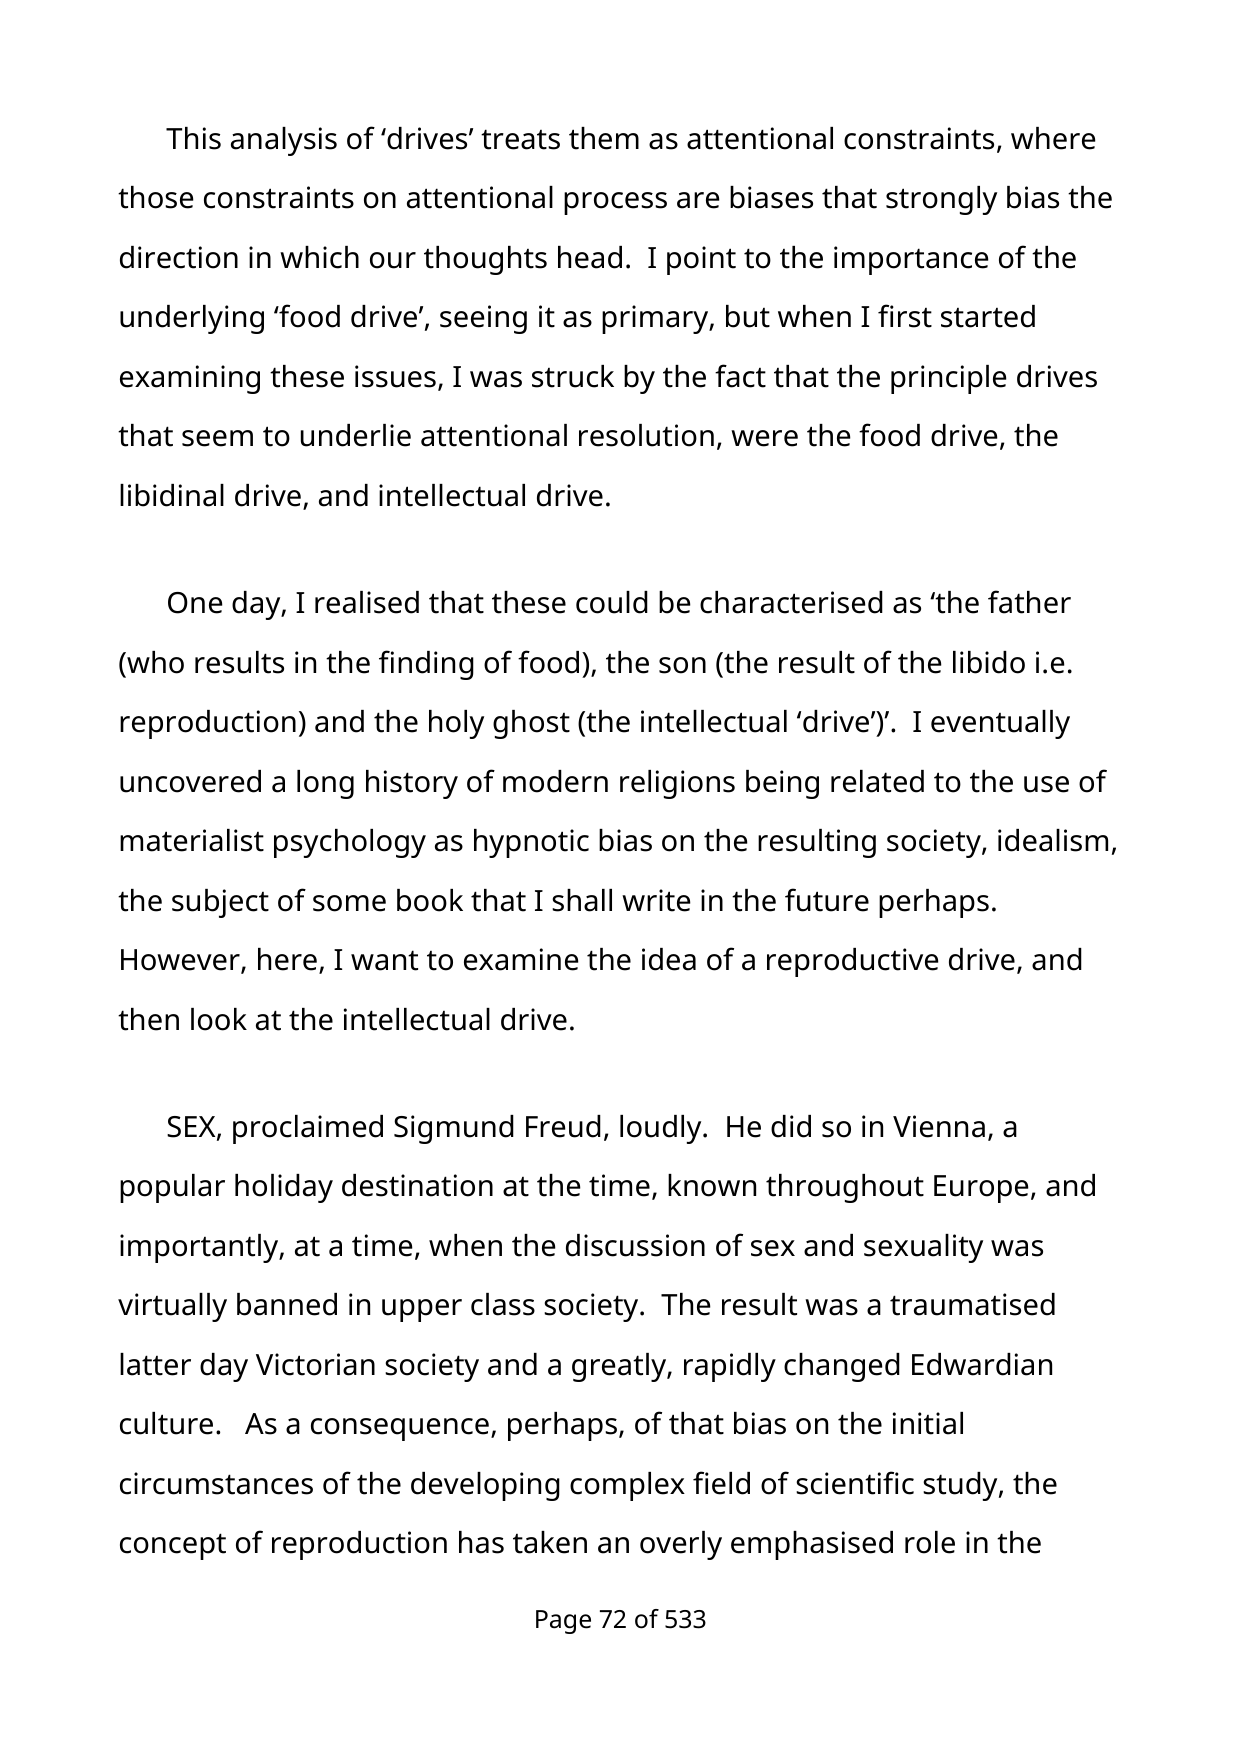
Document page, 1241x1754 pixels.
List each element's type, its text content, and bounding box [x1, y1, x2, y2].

text This analysis of ‘drives’ treats them as attentional constraints, where those constraints on attentional process are biases that strongly bias the direction in which our thoughts head. I point to the importance of the underlying ‘food drive’, seeing it as primary, but when I first started examining these issues, I was struck by the fact that the principle drives that seem to underlie attentional resolution, were the food drive, the libidinal drive, and intellectual drive. [118, 118, 1122, 515]
text SEX, proclaimed Sigmund Freud, loudly. He did so in Vienna, a popular holiday destination at the time, known throughout Europe, and importantly, at a time, when the discussion of sex and sexuality was virtually banned in upper class society. The result was a traumatised latter day Victorian society and a greatly, rapidly changed Edwardian culture. As a consequence, perhaps, of that bias on the initial circumstances of the developing complex field of scientific study, the concept of reproduction has taken an overly emphasised role in the [118, 1106, 1122, 1562]
text One day, I realised that these could be characterised as ‘the father (who results in the finding of food), the son (the result of the libido i.e. reproduction) and the holy ghost (the intellectual ‘drive’)’. I eventually uncovered a long history of modern religions being related to the use of materialist psychology as hypnotic bias on the resulting society, idealism, the subject of some book that I shall write in the future perhaps. However, here, I want to examine the idea of a reproductive drive, and then look at the intellectual drive. [118, 582, 1122, 1038]
